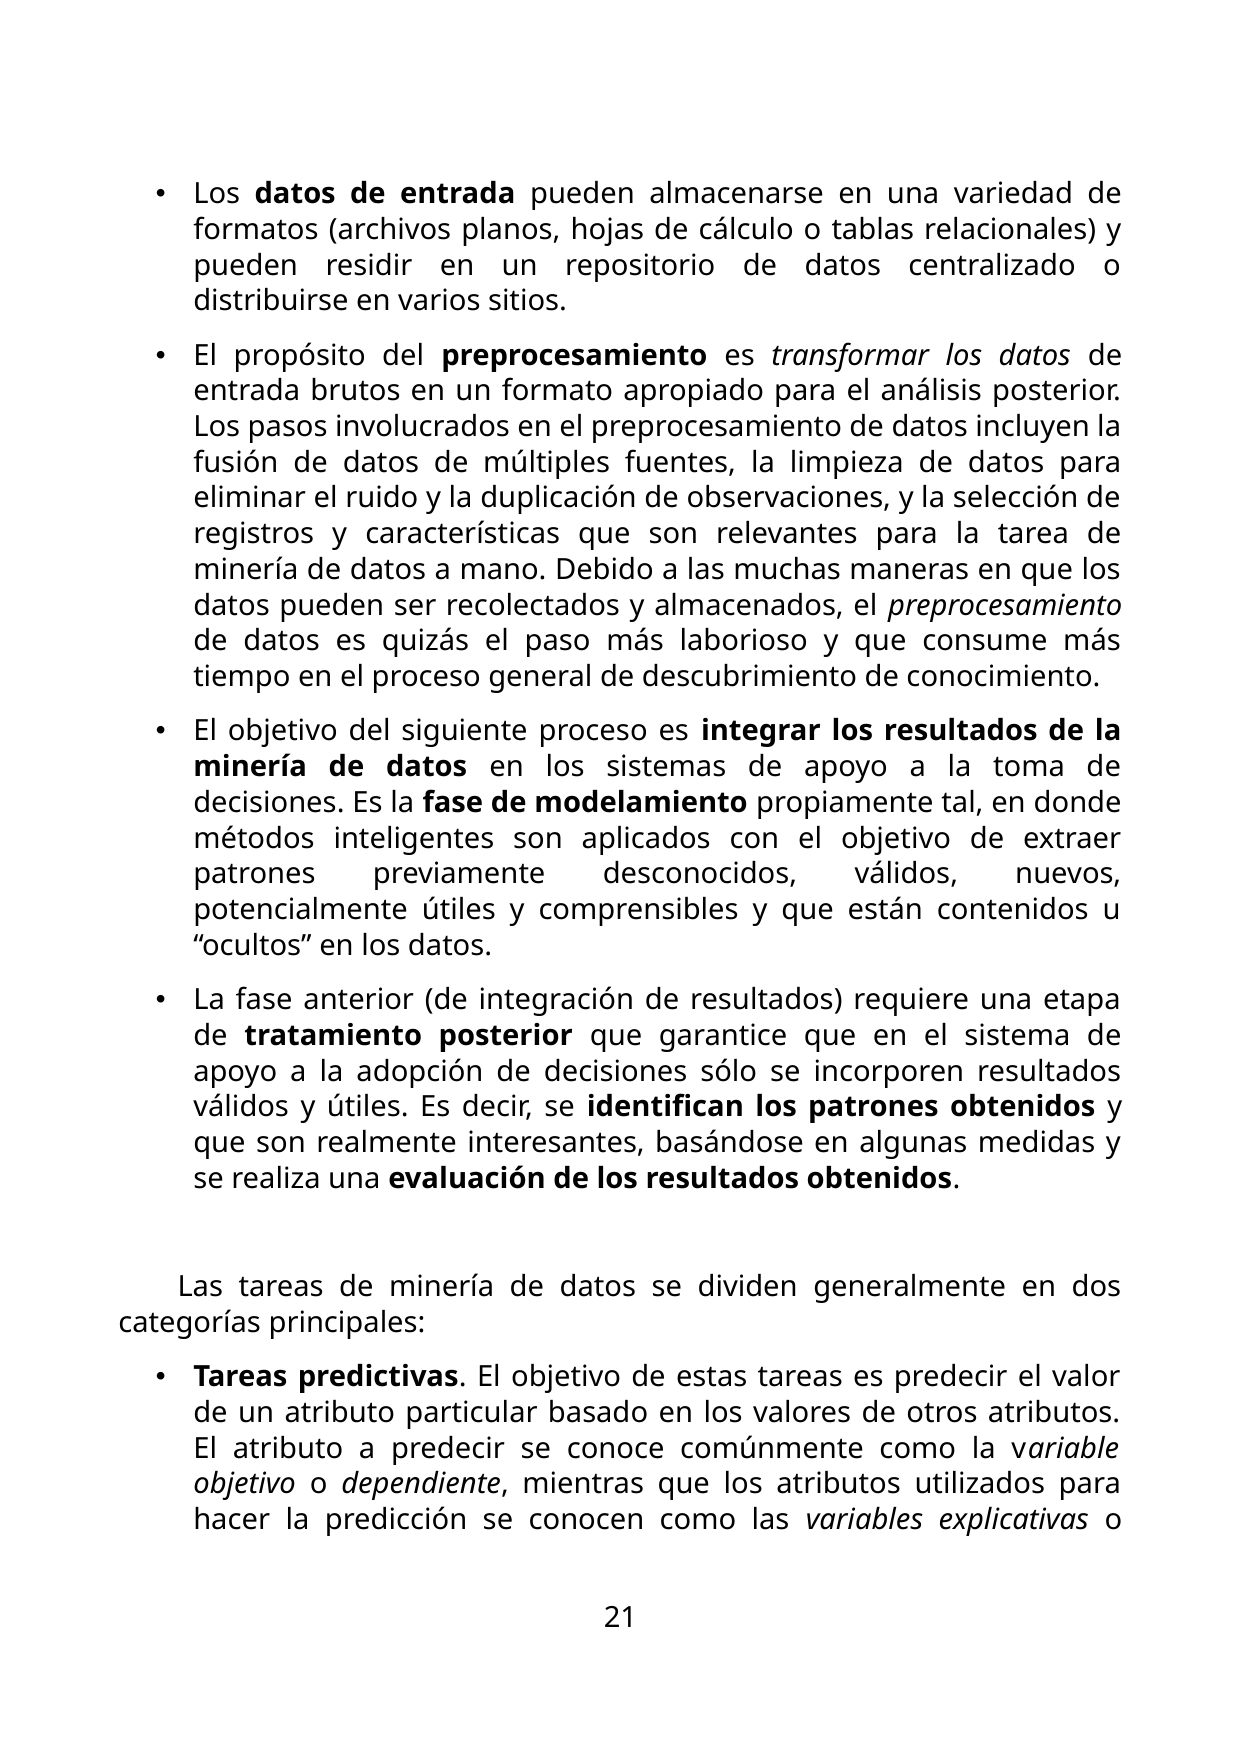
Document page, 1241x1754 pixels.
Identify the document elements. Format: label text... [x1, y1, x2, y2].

list El objetivo del siguiente proceso es integrar los resultados de la minería de datos en los sistemas de apoyo a la toma de decisiones. Es la fase de modelamiento propiamente tal, en donde métodos inteligentes son aplicados con el objetivo de extraer patrones previamente desconocidos, válidos, nuevos, potencialmente útiles y comprensibles y que están contenidos u “ocultos” en los datos. [156, 710, 1122, 964]
list La fase anterior (de integración de resultados) requiere una etapa de tratamiento posterior que garantice que en el sistema de apoyo a la adopción de decisiones sólo se incorporen resultados válidos y útiles. Es decir, se identifican los patrones obtenidos y que son realmente interesantes, basándose en algunas medidas y se realiza una evaluación de los resultados obtenidos. [156, 978, 1122, 1197]
list Tareas predictivas. El objetivo de estas tareas es predecir el valor de un atributo particular basado en los valores de otros atributos. El atributo a predecir se conoce comúnmente como la variable objetivo o dependiente, mientras que los atributos utilizados para hacer la predicción se conocen como las variables explicativas o [156, 1356, 1122, 1538]
list Los datos de entrada pueden almacenarse en una variedad de formatos (archivos planos, hojas de cálculo o tablas relacionales) y pueden residir en un repositorio de datos centralizado o distribuirse en varios sitios. [156, 172, 1122, 319]
list El propósito del preprocesamiento es transformar los datos de entrada brutos en un formato apropiado para el análisis posterior. Los pasos involucrados en el preprocesamiento de datos incluyen la fusión de datos de múltiples fuentes, la limpieza de datos para eliminar el ruido y la duplicación de observaciones, y la selección de registros y características que son relevantes para la tarea de minería de datos a mano. Debido a las muchas maneras en que los datos pueden ser recolectados y almacenados, el preprocesamiento de datos es quizás el paso más laborioso y que consume más tiempo en el proceso general de descubrimiento de conocimiento. [156, 334, 1122, 695]
text Las tareas de minería de datos se dividen generalmente en dos categorías principales: [118, 1266, 1122, 1341]
